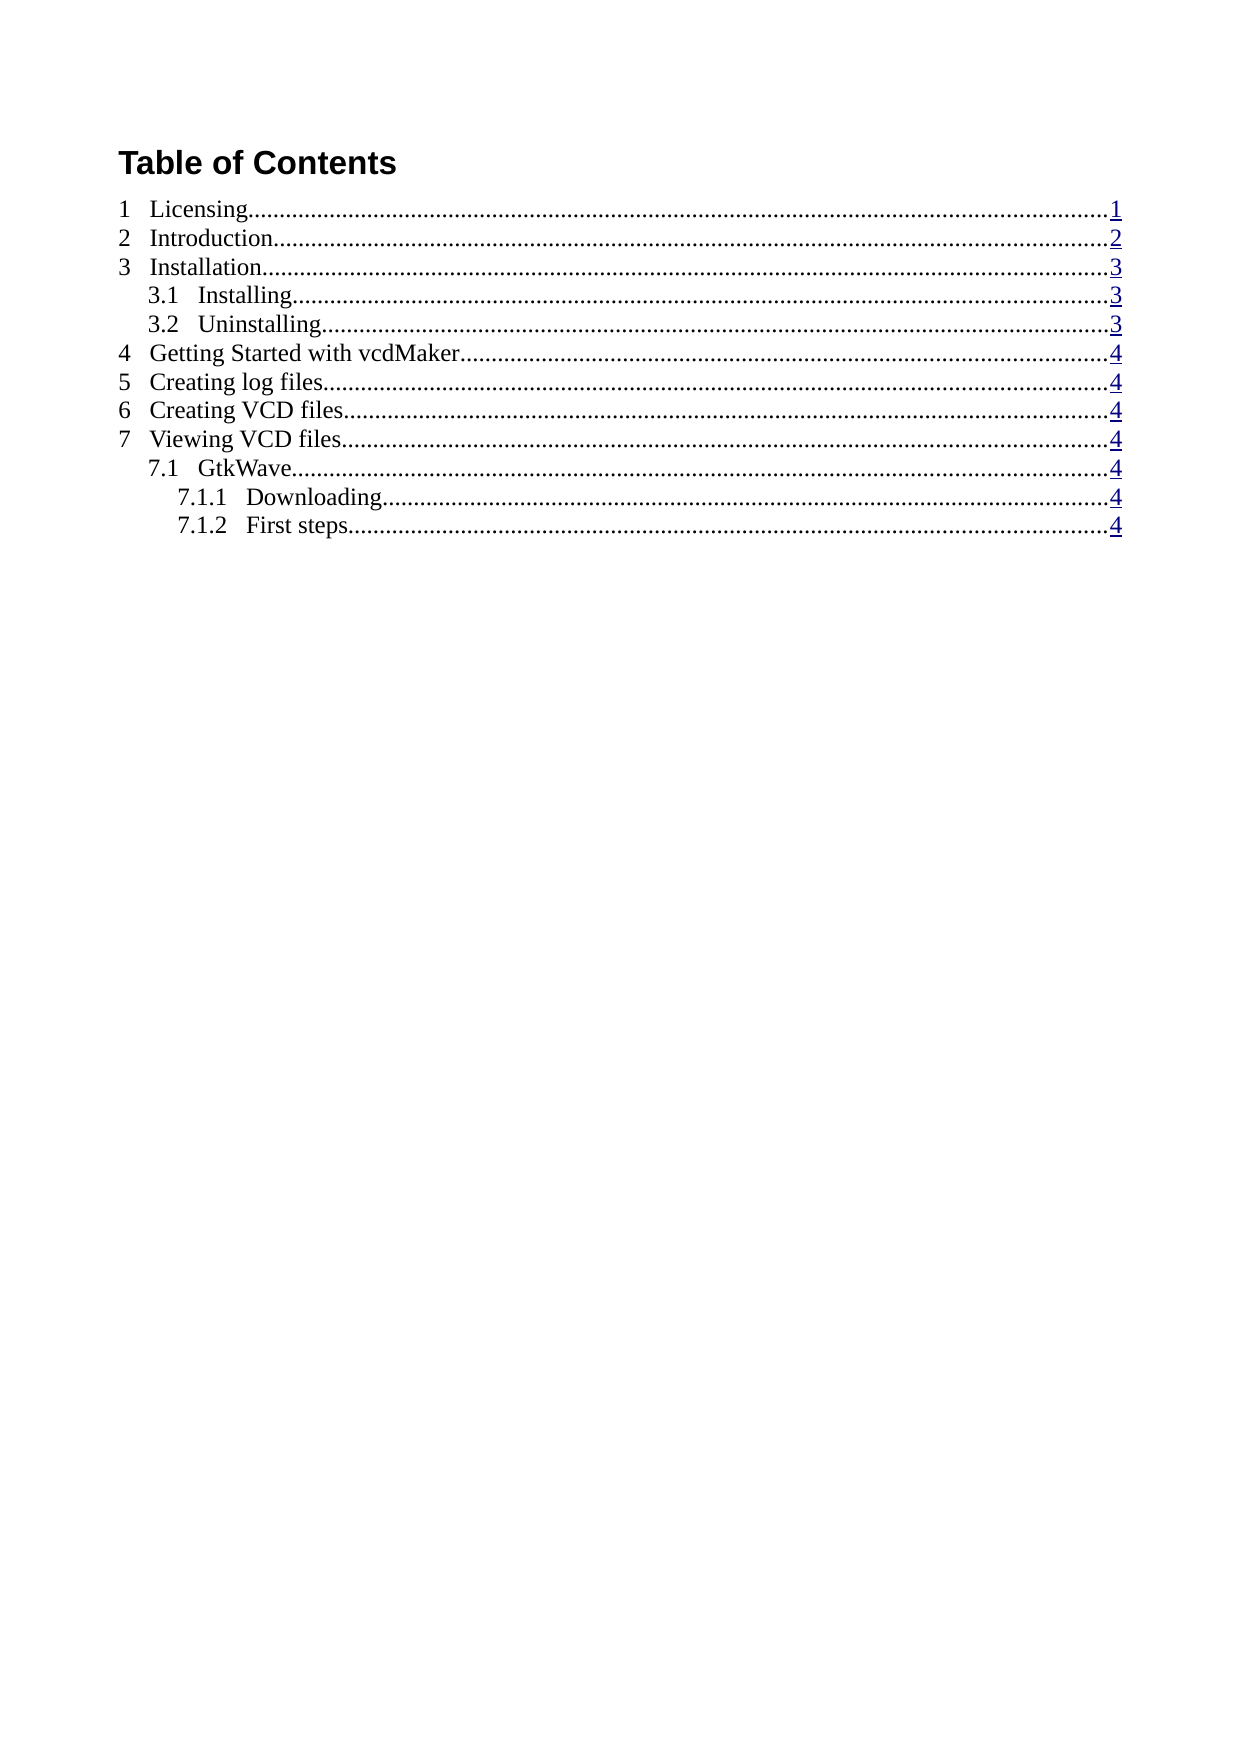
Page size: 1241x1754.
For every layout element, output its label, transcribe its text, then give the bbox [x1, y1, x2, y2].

text 4 Getting Started with vcdMaker 4 [118, 338, 1122, 367]
text 7.1.1 Downloading 4 [177, 482, 1122, 510]
text 5 Creating log files 4 [118, 367, 1122, 395]
text 3.1 Installing 3 [148, 280, 1122, 309]
text 7.1.2 First steps 4 [177, 510, 1122, 539]
text 7 Viewing VCD files 4 [118, 424, 1122, 453]
subtitle Table of Contents [118, 143, 1122, 182]
text 1 Licensing 1 [118, 194, 1122, 223]
text 7.1 GtkWave 4 [148, 453, 1122, 482]
text 3.2 Uninstalling 3 [148, 309, 1122, 338]
text 2 Introduction 2 [118, 223, 1122, 252]
text 6 Creating VCD files 4 [118, 395, 1122, 424]
text 3 Installation 3 [118, 252, 1122, 280]
